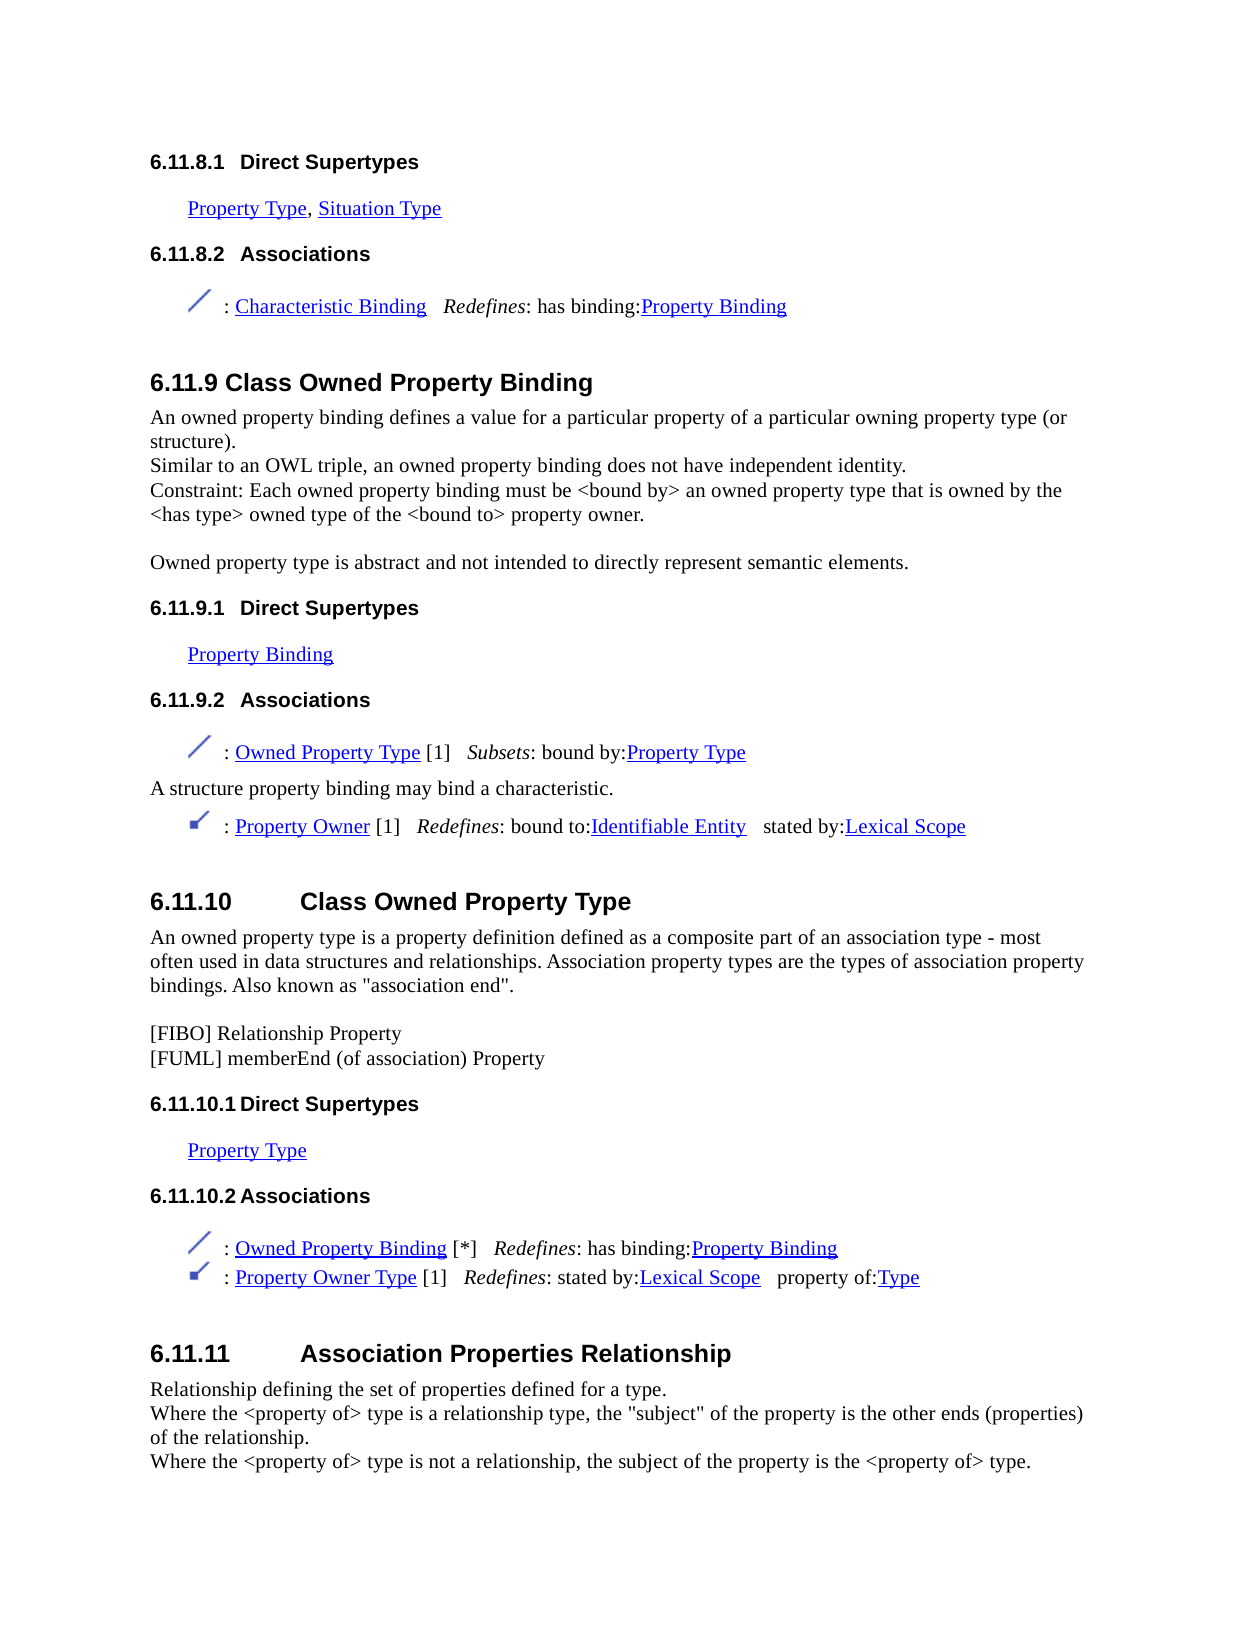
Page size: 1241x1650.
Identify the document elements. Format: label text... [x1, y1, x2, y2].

subtitle Associations [150, 1184, 1090, 1208]
subtitle Direct Supertypes [150, 150, 1090, 174]
picture [187, 1230, 213, 1256]
picture [187, 1259, 213, 1285]
text : Owned Property Type [1] Subsets: bound by:Property Type [187, 734, 1090, 764]
text An owned property type is a property definition defined as a composite part of an association type - most often used in data structures and relationships. Association property types are the types of association property bindings. Also known as "association end". [FIBO] Relationship Property [FUML] memberEnd (of association) Property [150, 925, 1090, 1069]
subtitle Association Properties Relationship [150, 1339, 1090, 1368]
subtitle Associations [150, 242, 1090, 266]
text Property Binding [187, 642, 1090, 666]
text : Owned Property Binding [*] Redefines: has binding:Property Binding [187, 1230, 1090, 1260]
text : Property Owner [1] Redefines: bound to:Identifiable Entity stated by:Lexical Scope [187, 808, 1090, 838]
text : Property Owner Type [1] Redefines: stated by:Lexical Scope property of:Type [187, 1260, 1090, 1289]
picture [187, 288, 213, 314]
subtitle Class Owned Property Type [150, 887, 1090, 916]
picture [187, 734, 213, 760]
subtitle Direct Supertypes [150, 1092, 1090, 1116]
text : Characteristic Binding Redefines: has binding:Property Binding [187, 288, 1090, 318]
text Property Type, Situation Type [187, 196, 1090, 220]
subtitle Direct Supertypes [150, 596, 1090, 620]
subtitle Class Owned Property Binding [150, 367, 1090, 396]
text Relationship defining the set of properties defined for a type. Where the <property of> type is a relationship type, the "subject" of the property is the other ends (properties) of the relationship. Where the <property of> type is not a relationship, the subject of the property is the <property of> type. [150, 1377, 1090, 1473]
text An owned property binding defines a value for a particular property of a particular owning property type (or structure). Similar to an OWL triple, an owned property binding does not have independent identity. Constraint: Each owned property binding must be <bound by> an owned property type that is owned by the <has type> owned type of the <bound to> property owner. Owned property type is abstract and not intended to directly represent semantic elements. [150, 405, 1090, 574]
picture [187, 808, 213, 834]
text Property Type [187, 1138, 1090, 1162]
text A structure property binding may bind a characteristic. [150, 776, 1090, 800]
subtitle Associations [150, 688, 1090, 712]
